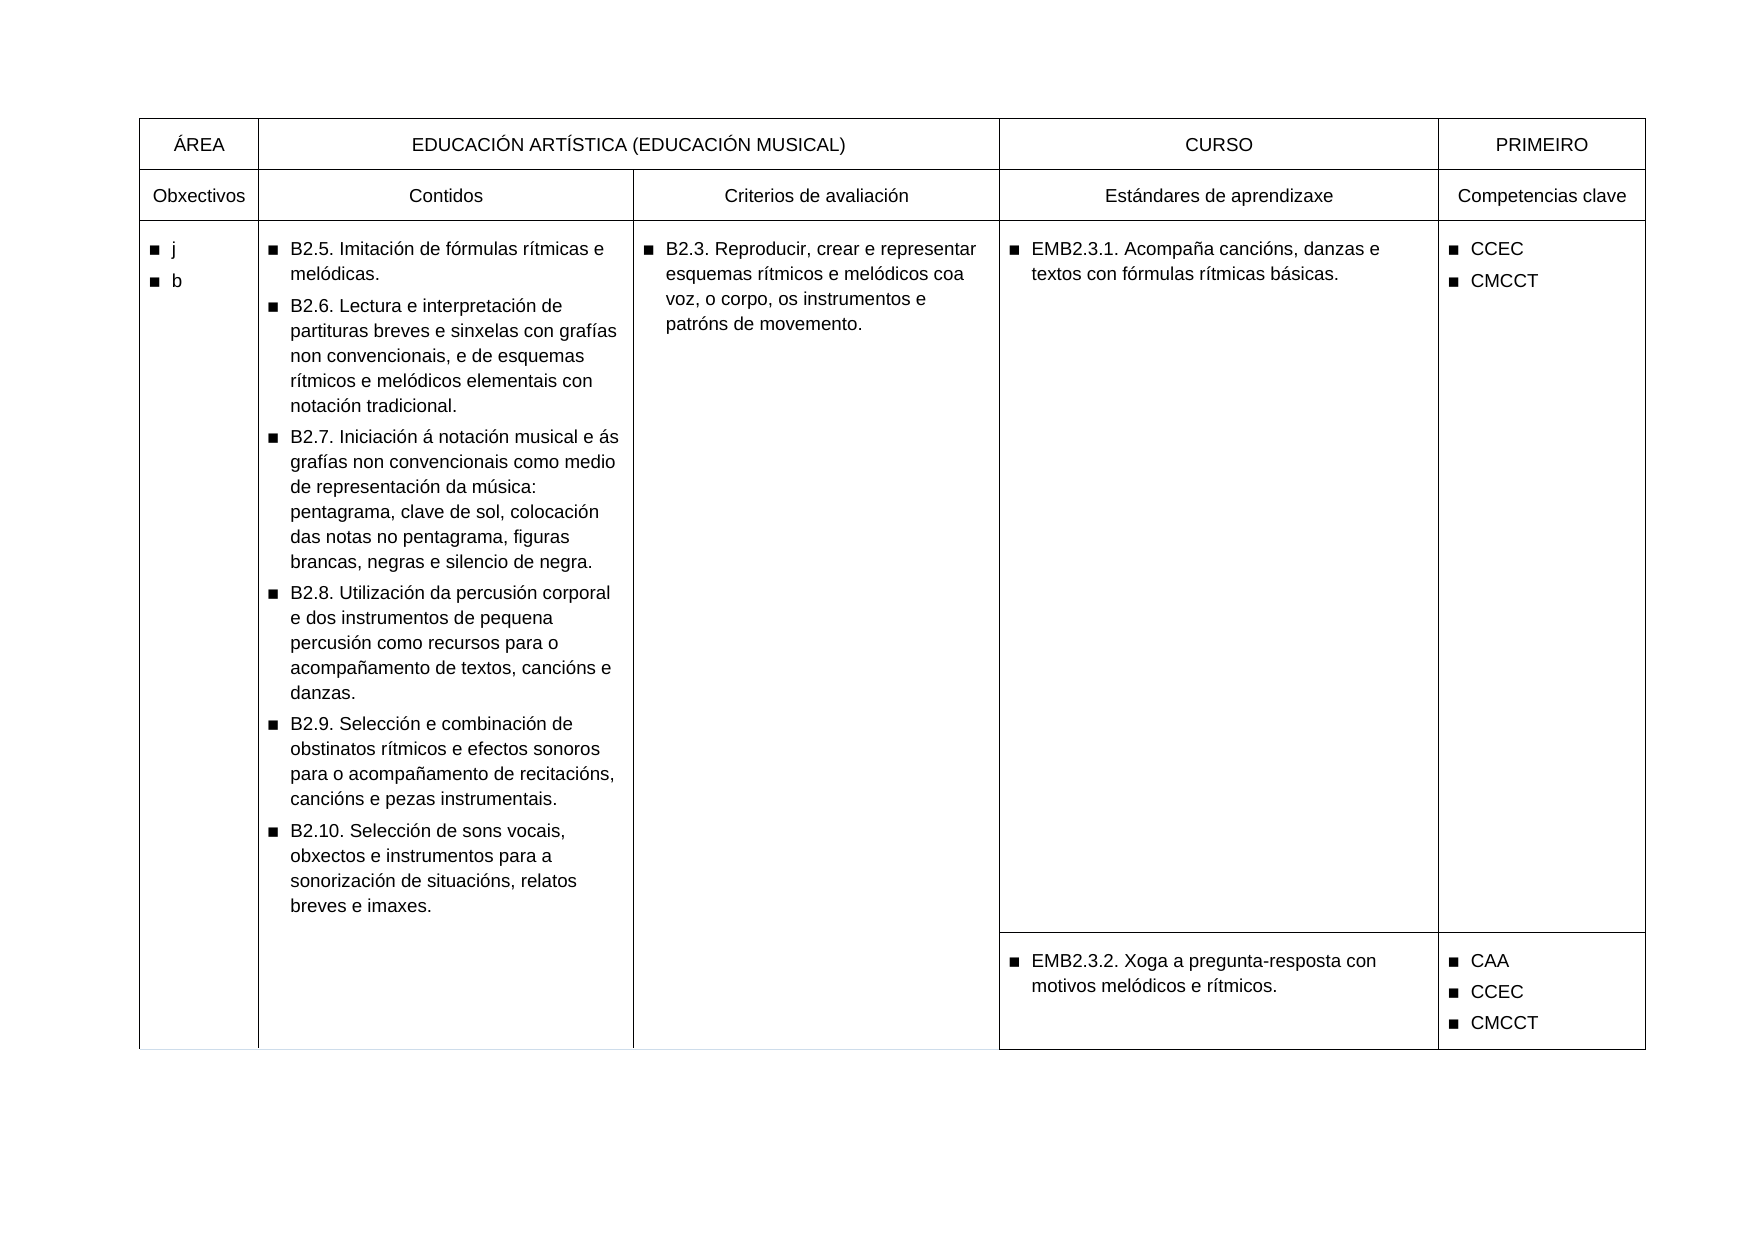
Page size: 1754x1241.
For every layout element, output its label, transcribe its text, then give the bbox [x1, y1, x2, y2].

table_cell EMB2.3.1. Acompaña cancións, danzas e textos con fórmulas rítmicas básicas. [1000, 221, 1438, 932]
table_cell [140, 932, 258, 1049]
table_cell CAA CCEC CMCCT [1439, 933, 1645, 1049]
table_cell [258, 932, 634, 1049]
table_header CURSO [1000, 119, 1438, 169]
table_cell Contidos [259, 170, 633, 220]
table_cell Estándares de aprendizaxe [1000, 170, 1438, 220]
table_cell Criterios de avaliación [634, 170, 999, 220]
table_cell B2.3. Reproducir, crear e representar esquemas rítmicos e melódicos coa voz, o corpo, os instrumentos e patróns de movemento. [634, 221, 999, 932]
table_cell B2.5. Imitación de fórmulas rítmicas e melódicas. B2.6. Lectura e interpretación de partituras breves e sinxelas con grafías non convencionais, e de esquemas rítmicos e melódicos elementais con notación tradicional. B2.7. Iniciación á notación musical e ás grafías non convencionais como medio de representación da música: pentagrama, clave de sol, colocación das notas no pentagrama, figuras brancas, negras e silencio de negra. B2.8. Utilización da percusión corporal e dos instrumentos de pequena percusión como recursos para o acompañamento de textos, cancións e danzas. B2.9. Selección e combinación de obstinatos rítmicos e efectos sonoros para o acompañamento de recitacións, cancións e pezas instrumentais. B2.10. Selección de sons vocais, obxectos e instrumentos para a sonorización de situacións, relatos breves e imaxes. [259, 221, 633, 932]
table_cell EMB2.3.2. Xoga a pregunta-resposta con motivos melódicos e rítmicos. [1000, 933, 1438, 1049]
table_cell [634, 932, 999, 1049]
table_header EDUCACIÓN ARTÍSTICA (EDUCACIÓN MUSICAL) [259, 119, 999, 169]
table_cell CCEC CMCCT [1439, 221, 1645, 932]
table_header PRIMEIRO [1439, 119, 1645, 169]
table_header ÁREA [140, 119, 258, 169]
table_cell Competencias clave [1439, 170, 1645, 220]
table_cell Obxectivos [140, 170, 258, 220]
table_cell j b [140, 221, 258, 932]
